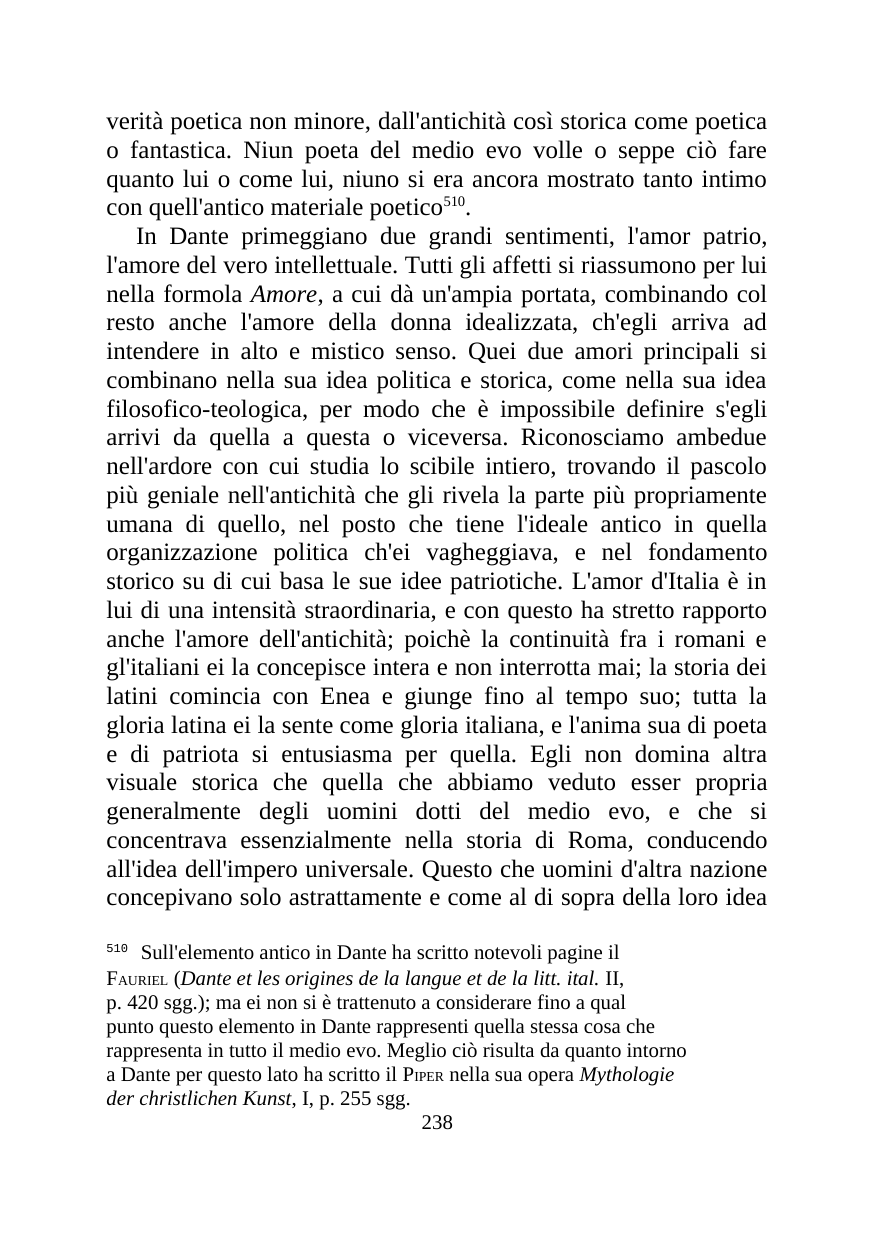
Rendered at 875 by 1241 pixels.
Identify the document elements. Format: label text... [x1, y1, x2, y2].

text Fauriel (Dante et les origines de la langue et de la litt. ital. II, [106, 966, 768, 989]
text a Dante per questo lato ha scritto il Piper nella sua opera Mythologie [106, 1062, 768, 1086]
text p. 420 sgg.); ma ei non si è trattenuto a considerare fino a qual [106, 989, 768, 1014]
text verità poetica non minore, dall'antichità così storica come poetica o fantastica. Niun poeta del medio evo volle o seppe ciò fare quanto lui o come lui, niuno si era ancora mostrato tanto intimo con quell'antico materiale poetico. [106, 106, 768, 221]
text In Dante primeggiano due grandi sentimenti, l'amor patrio, l'amore del vero intellettuale. Tutti gli affetti si riassumono per lui nella formola Amore, a cui dà un'ampia portata, combinando col resto anche l'amore della donna idealizzata, ch'egli arriva ad intendere in alto e mistico senso. Quei due amori principali si combinano nella sua idea politica e storica, come nella sua idea filosofico-teologica, per modo che è impossibile definire s'egli arrivi da quella a questa o viceversa. Riconosciamo ambedue nell'ardore con cui studia lo scibile intiero, trovando il pascolo più geniale nell'antichità che gli rivela la parte più propriamente umana di quello, nel posto che tiene l'ideale antico in quella organizzazione politica ch'ei vagheggiava, e nel fondamento storico su di cui basa le sue idee patriotiche. L'amor d'Italia è in lui di una intensità straordinaria, e con questo ha stretto rapporto anche l'amore dell'antichità; poichè la continuità fra i romani e gl'italiani ei la concepisce intera e non interrotta mai; la storia dei latini comincia con Enea e giunge fino al tempo suo; tutta la gloria latina ei la sente come gloria italiana, e l'anima sua di poeta e di patriota si entusiasma per quella. Egli non domina altra visuale storica che quella che abbiamo veduto esser propria generalmente degli uomini dotti del medio evo, e che si concentrava essenzialmente nella storia di Roma, conducendo all'idea dell'impero universale. Questo che uomini d'altra nazione concepivano solo astrattamente e come al di sopra della loro idea [106, 221, 768, 911]
text Sull'elemento antico in Dante ha scritto notevoli pagine il [106, 940, 768, 966]
text punto questo elemento in Dante rappresenti quella stessa cosa che [106, 1014, 768, 1038]
text der christlichen Kunst, I, p. 255 sgg. [106, 1086, 768, 1110]
text rappresenta in tutto il medio evo. Meglio ciò risulta da quanto intorno [106, 1038, 768, 1062]
